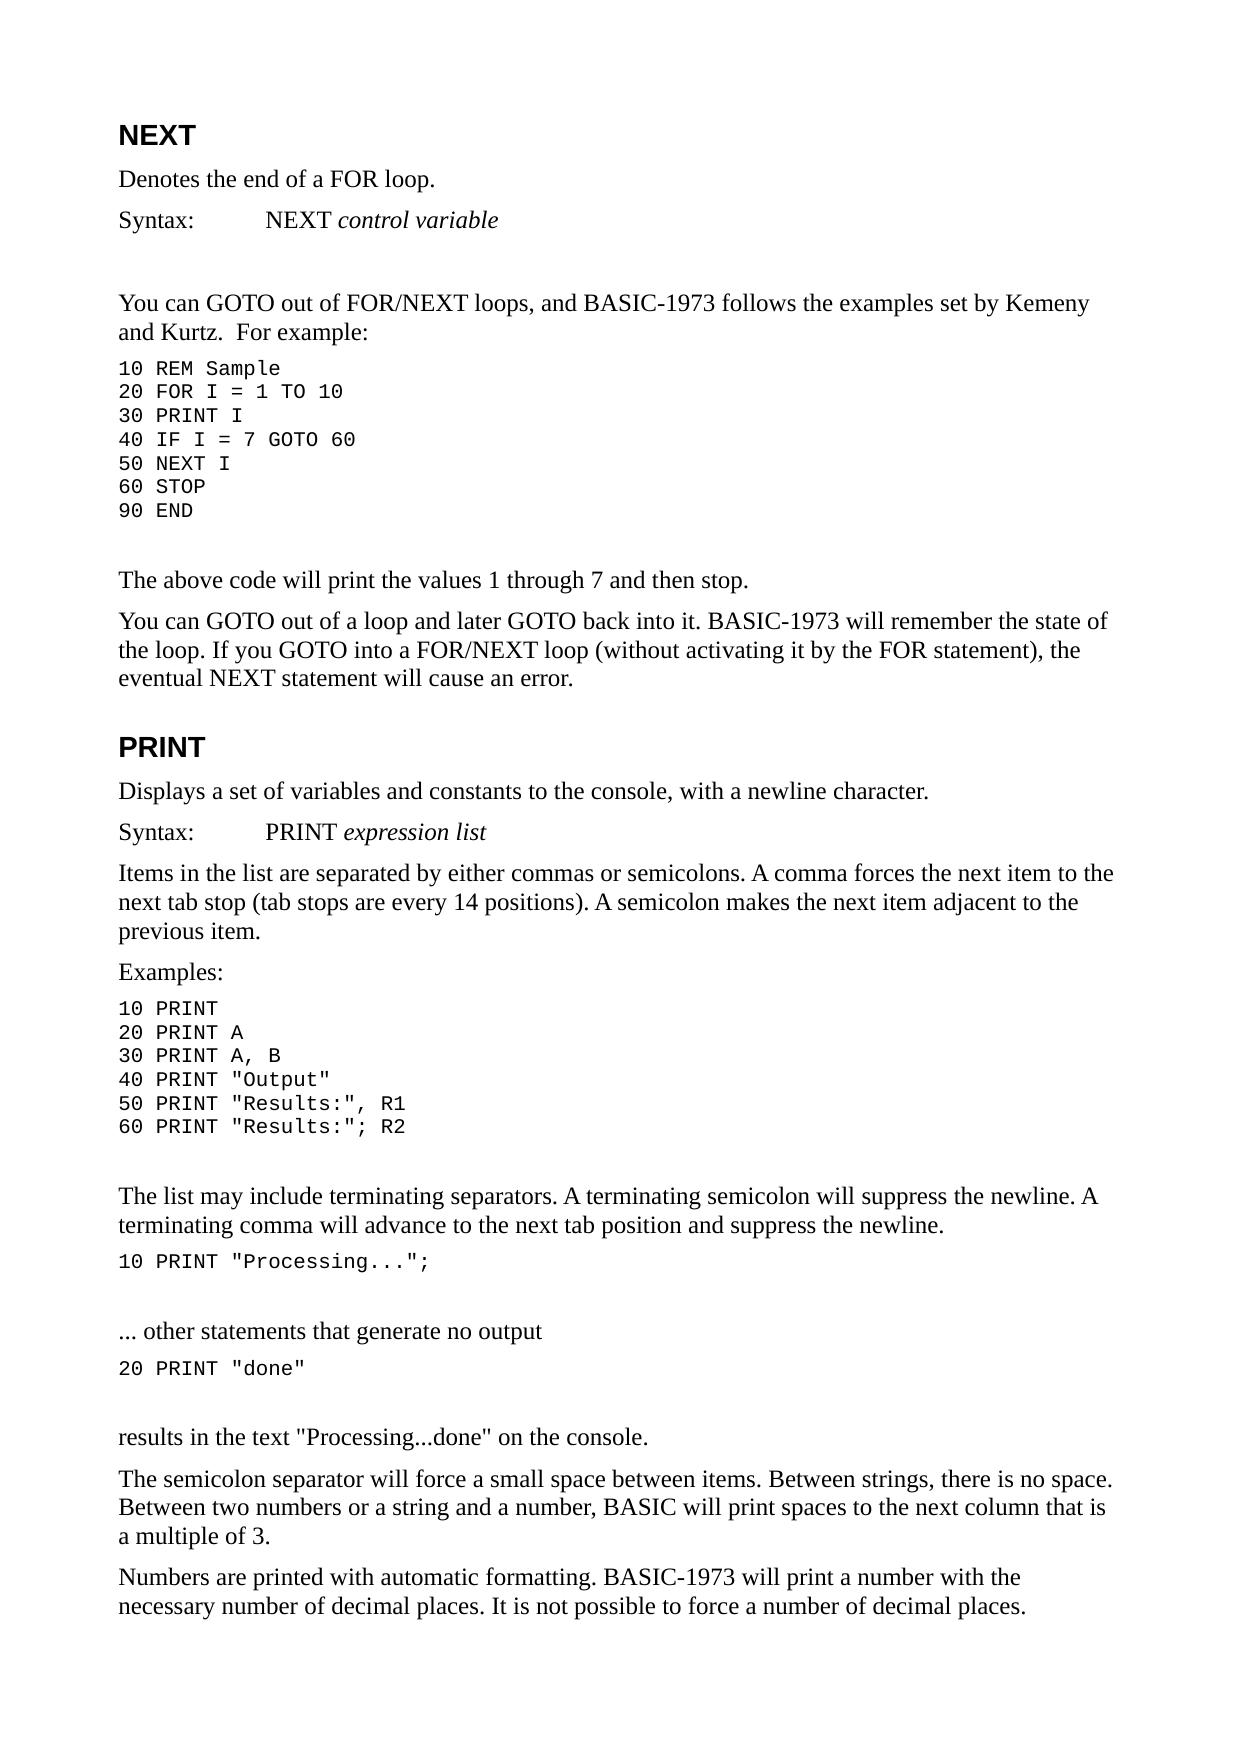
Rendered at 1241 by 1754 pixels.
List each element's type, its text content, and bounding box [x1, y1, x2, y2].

text Numbers are printed with automatic formatting. BASIC-1973 will print a number with the necessary number of decimal places. It is not possible to force a number of decimal places. [118, 1562, 1122, 1620]
subtitle PRINT [118, 730, 1122, 763]
text 50 NEXT I [118, 452, 1122, 476]
text 10 PRINT [118, 998, 1122, 1022]
text You can GOTO out of a loop and later GOTO back into it. BASIC-1973 will remember the state of the loop. If you GOTO into a FOR/NEXT loop (without activating it by the FOR statement), the eventual NEXT statement will cause an error. [118, 606, 1122, 692]
text Denotes the end of a FOR loop. [118, 164, 1122, 193]
text The list may include terminating separators. A terminating semicolon will suppress the newline. A terminating comma will advance to the next tab position and suppress the newline. [118, 1181, 1122, 1239]
text You can GOTO out of FOR/NEXT loops, and BASIC-1973 follows the examples set by Kemeny and Kurtz. For example: [118, 288, 1122, 345]
text 20 PRINT "done" [118, 1357, 1122, 1381]
text ... other statements that generate no output [118, 1316, 1122, 1345]
text 50 PRINT "Results:", R1 [118, 1093, 1122, 1116]
text Syntax: PRINT expression list [118, 817, 1122, 846]
text Syntax: NEXT control variable [118, 205, 1122, 234]
text Displays a set of variables and constants to the console, with a newline character. [118, 776, 1122, 804]
text Examples: [118, 957, 1122, 986]
text 10 PRINT "Processing..."; [118, 1251, 1122, 1275]
text 40 IF I = 7 GOTO 60 [118, 429, 1122, 452]
text 30 PRINT A, B [118, 1046, 1122, 1069]
text 20 FOR I = 1 TO 10 [118, 382, 1122, 405]
text 30 PRINT I [118, 405, 1122, 429]
text 20 PRINT A [118, 1022, 1122, 1046]
subtitle NEXT [118, 118, 1122, 152]
text results in the text "Processing...done" on the console. [118, 1422, 1122, 1451]
text Items in the list are separated by either commas or semicolons. A comma forces the next item to the next tab stop (tab stops are every 14 positions). A semicolon makes the next item adjacent to the previous item. [118, 858, 1122, 944]
text 10 REM Sample [118, 358, 1122, 382]
text 90 END [118, 500, 1122, 523]
text 60 STOP [118, 476, 1122, 500]
text The semicolon separator will force a small space between items. Between strings, there is no space. Between two numbers or a string and a number, BASIC will print spaces to the next column that is a multiple of 3. [118, 1464, 1122, 1550]
text 40 PRINT "Output" [118, 1069, 1122, 1093]
text 60 PRINT "Results:"; R2 [118, 1116, 1122, 1140]
text The above code will print the values 1 through 7 and then stop. [118, 565, 1122, 593]
